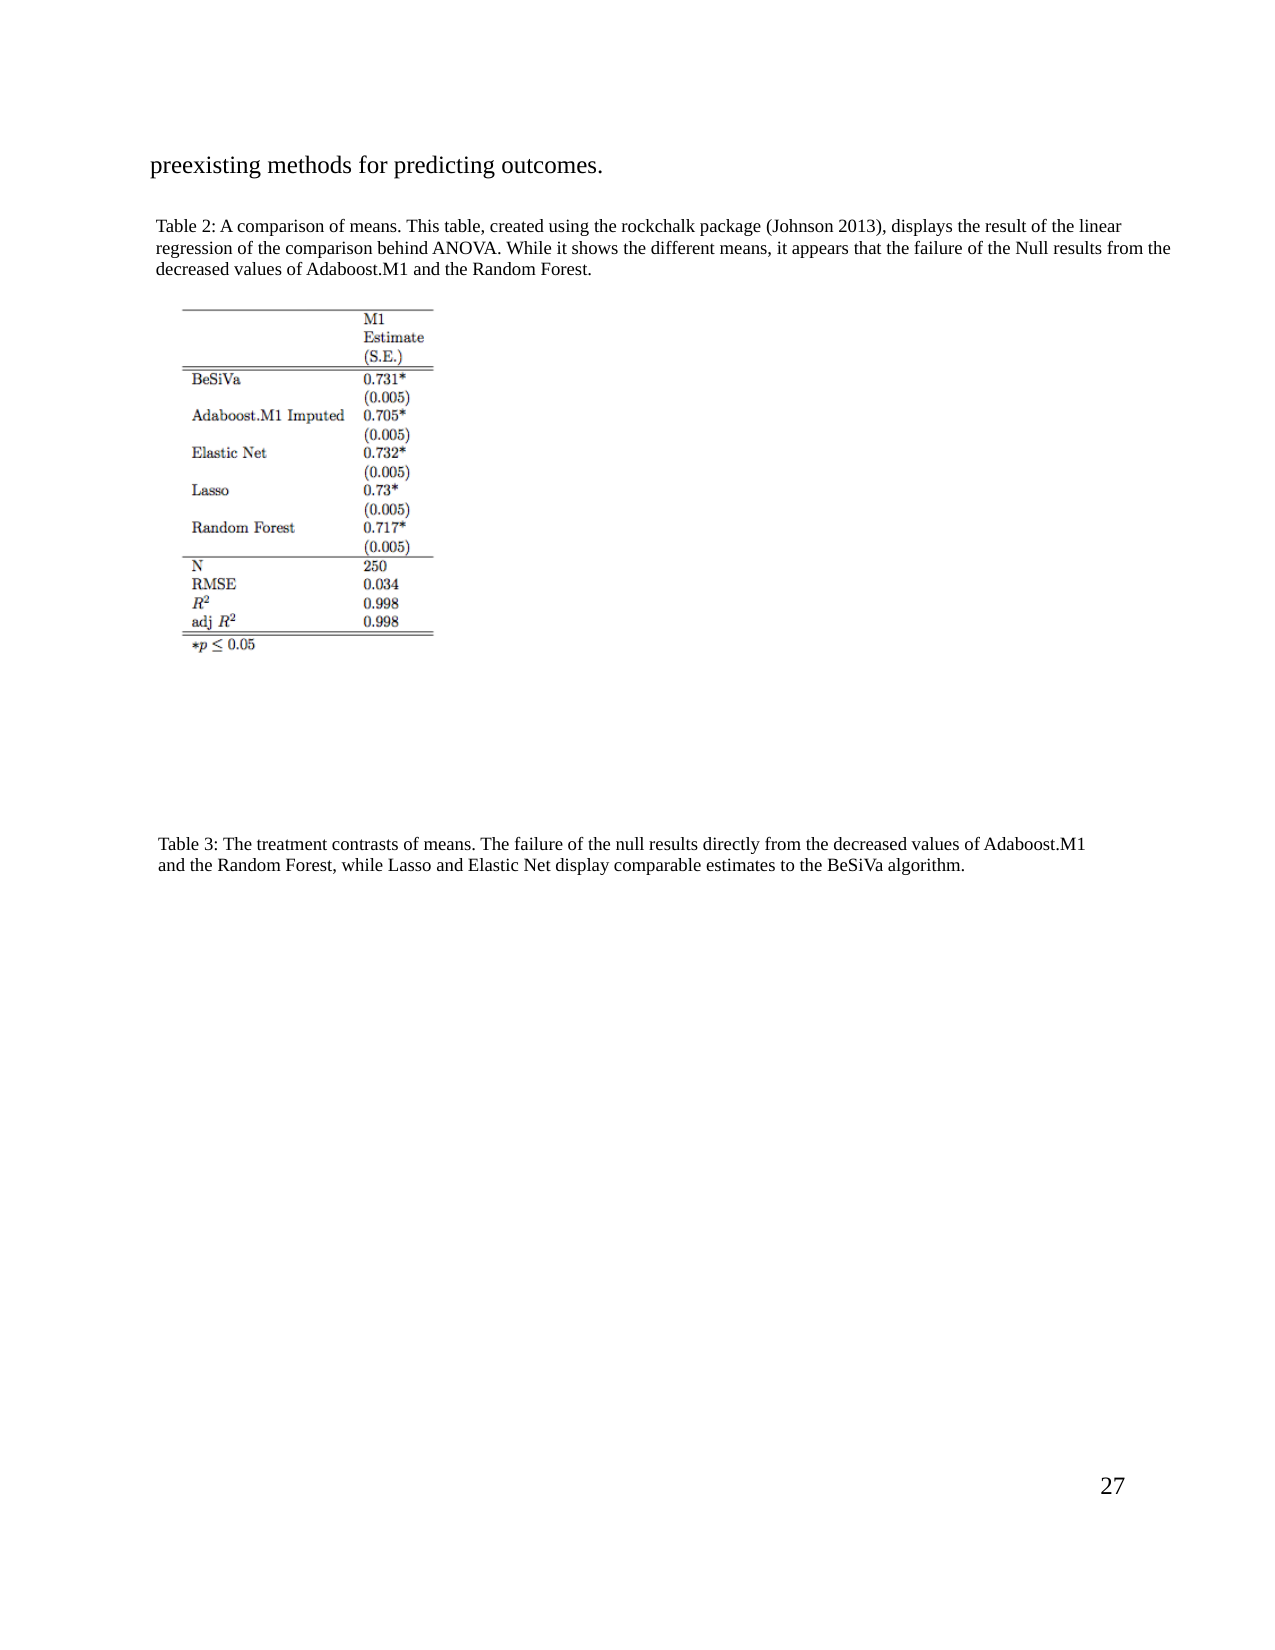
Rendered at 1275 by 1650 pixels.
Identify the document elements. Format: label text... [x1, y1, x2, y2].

text preexisting methods for predicting outcomes. [150, 150, 1125, 179]
picture [148, 296, 468, 663]
